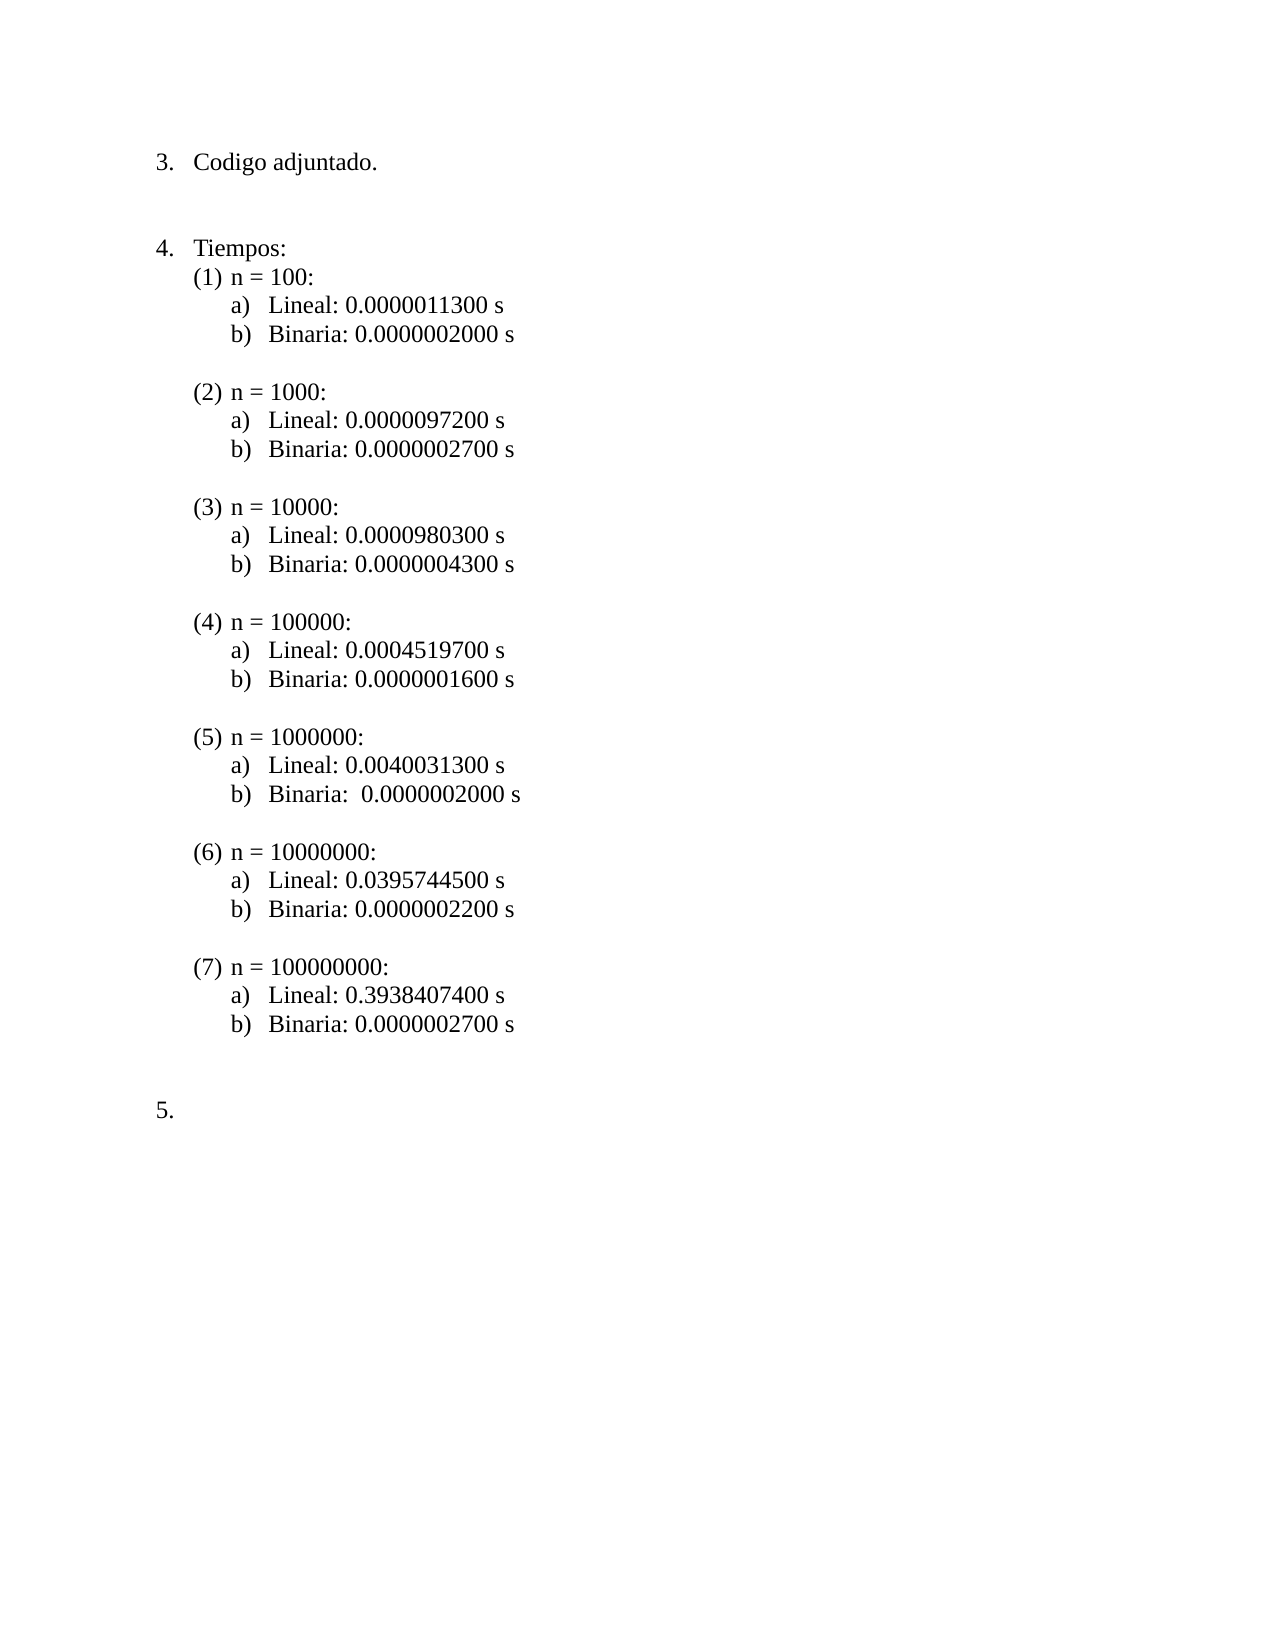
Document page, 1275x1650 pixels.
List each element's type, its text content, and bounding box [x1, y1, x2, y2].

list Lineal: 0.0040031300 s [231, 751, 1157, 779]
list Lineal: 0.3938407400 s [231, 981, 1157, 1009]
list Binaria: 0.0000001600 s [231, 664, 1157, 693]
list Tiempos: [156, 233, 1157, 262]
list n = 100000: [193, 607, 1157, 636]
list n = 100: [193, 262, 1157, 291]
list Lineal: 0.0000011300 s [231, 291, 1157, 319]
list Binaria: 0.0000002700 s [231, 434, 1157, 463]
list n = 10000000: [193, 837, 1157, 866]
list Binaria: 0.0000002000 s [231, 779, 1157, 808]
list Lineal: 0.0004519700 s [231, 636, 1157, 664]
list Binaria: 0.0000002200 s [231, 894, 1157, 923]
list Lineal: 0.0395744500 s [231, 866, 1157, 894]
list Codigo adjuntado. [156, 147, 1157, 176]
list Binaria: 0.0000002000 s [231, 319, 1157, 348]
list Binaria: 0.0000004300 s [231, 549, 1157, 578]
list n = 1000000: [193, 722, 1157, 751]
list Lineal: 0.0000980300 s [231, 521, 1157, 549]
list n = 1000: [193, 377, 1157, 406]
list Binaria: 0.0000002700 s [231, 1009, 1157, 1038]
list Lineal: 0.0000097200 s [231, 406, 1157, 434]
list n = 10000: [193, 492, 1157, 521]
list n = 100000000: [193, 952, 1157, 981]
